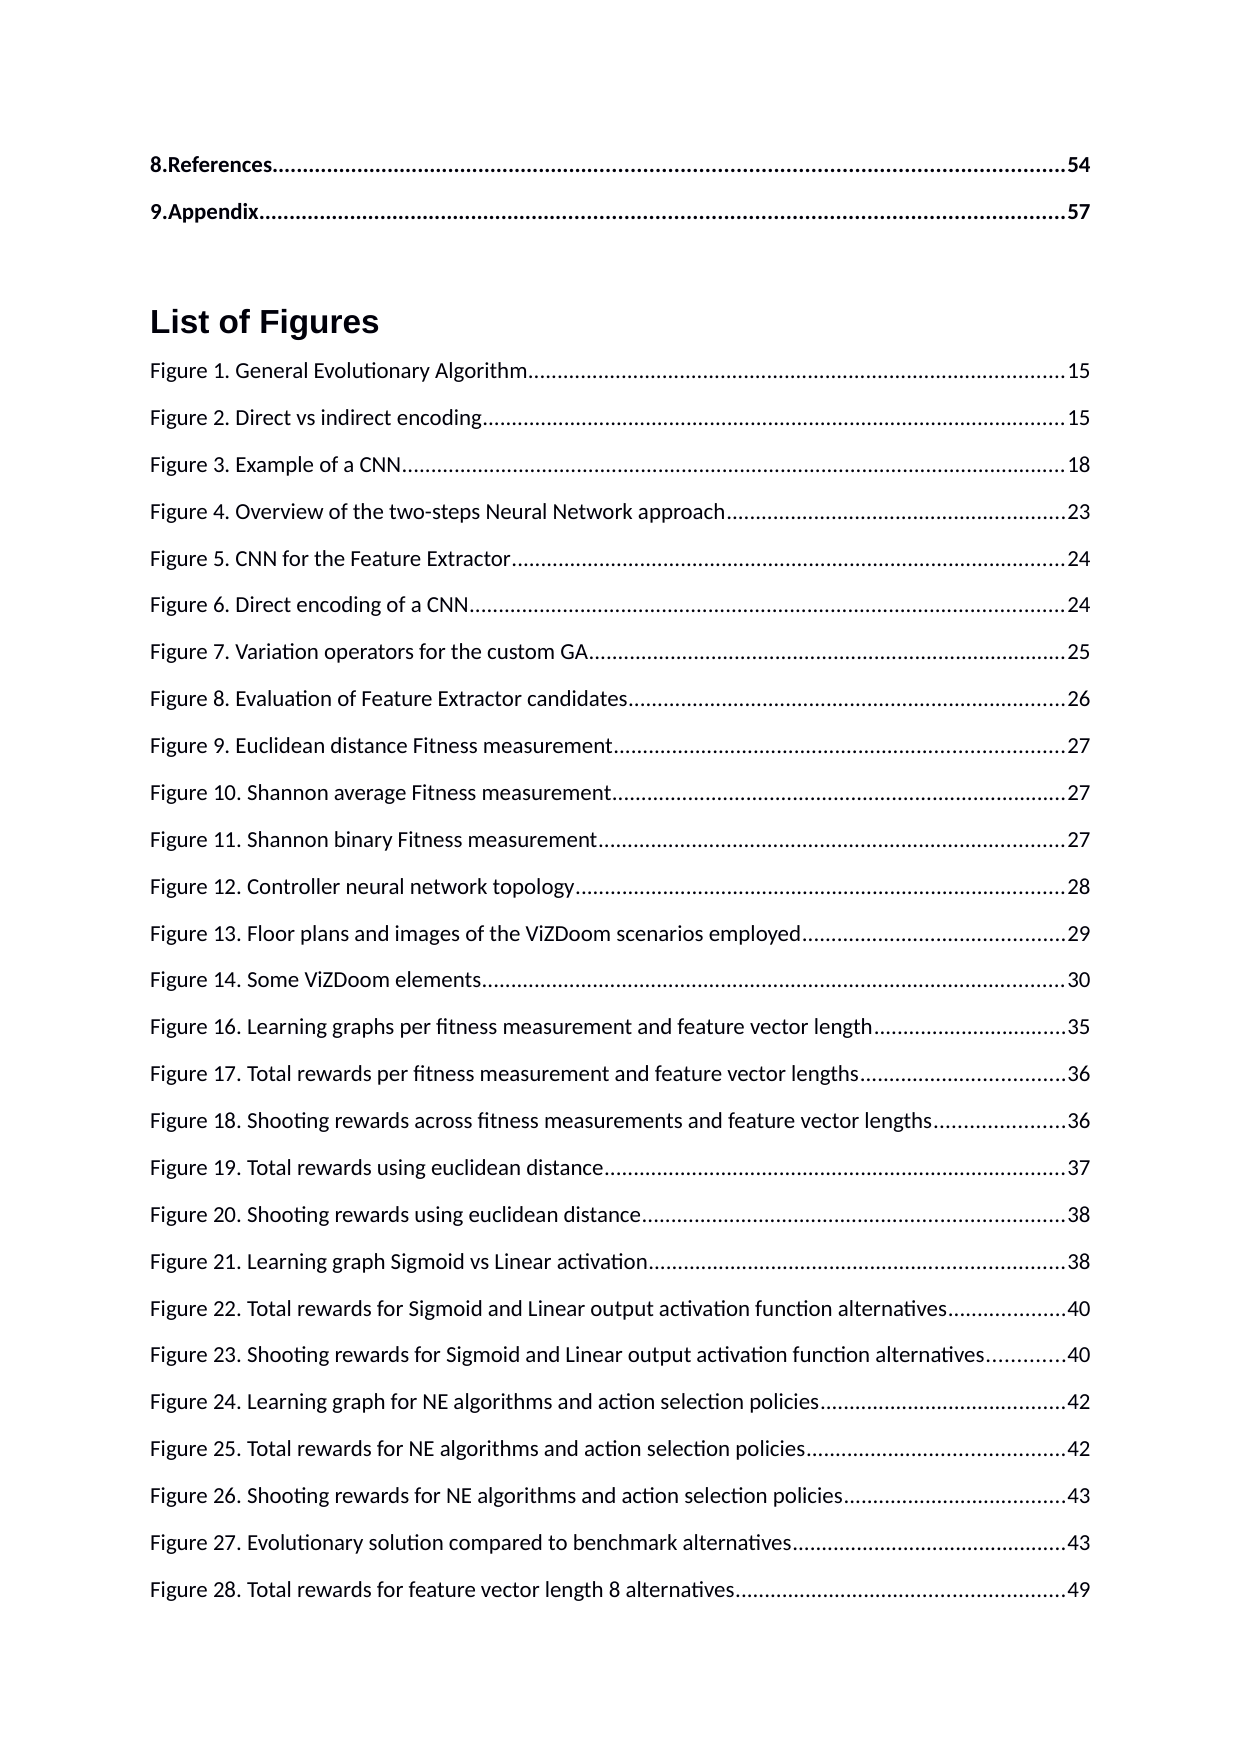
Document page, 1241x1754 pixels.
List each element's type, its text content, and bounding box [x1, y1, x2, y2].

text Figure 14. Some ViZDoom elements 30 [150, 966, 1090, 994]
text Figure 19. Total rewards using euclidean distance 37 [150, 1153, 1090, 1181]
text Figure 2. Direct vs indirect encoding 15 [150, 403, 1090, 431]
text Figure 28. Total rewards for feature vector length 8 alternatives 49 [150, 1575, 1090, 1603]
text Figure 5. CNN for the Feature Extractor 24 [150, 544, 1090, 572]
text 8.References 54 [150, 150, 1090, 178]
text Figure 22. Total rewards for Sigmoid and Linear output activation function alternatives 40 [150, 1294, 1090, 1322]
text Figure 27. Evolutionary solution compared to benchmark alternatives 43 [150, 1528, 1090, 1556]
subtitle List of Figures [150, 302, 1090, 341]
text Figure 12. Controller neural network topology 28 [150, 872, 1090, 900]
text Figure 20. Shooting rewards using euclidean distance 38 [150, 1200, 1090, 1228]
text Figure 8. Evaluation of Feature Extractor candidates 26 [150, 684, 1090, 712]
text Figure 21. Learning graph Sigmoid vs Linear activation 38 [150, 1247, 1090, 1275]
text Figure 1. General Evolutionary Algorithm 15 [150, 356, 1090, 384]
text Figure 10. Shannon average Fitness measurement 27 [150, 778, 1090, 806]
text Figure 13. Floor plans and images of the ViZDoom scenarios employed 29 [150, 919, 1090, 947]
text Figure 11. Shannon binary Fitness measurement 27 [150, 825, 1090, 853]
text Figure 24. Learning graph for NE algorithms and action selection policies 42 [150, 1387, 1090, 1416]
text Figure 18. Shooting rewards across fitness measurements and feature vector lengths 36 [150, 1106, 1090, 1134]
text Figure 9. Euclidean distance Fitness measurement 27 [150, 731, 1090, 759]
text Figure 4. Overview of the two-steps Neural Network approach 23 [150, 497, 1090, 525]
text Figure 26. Shooting rewards for NE algorithms and action selection policies 43 [150, 1481, 1090, 1509]
text Figure 23. Shooting rewards for Sigmoid and Linear output activation function alternatives 40 [150, 1341, 1090, 1369]
text Figure 25. Total rewards for NE algorithms and action selection policies 42 [150, 1434, 1090, 1462]
text 9.Appendix 57 [150, 197, 1090, 225]
text Figure 17. Total rewards per fitness measurement and feature vector lengths 36 [150, 1059, 1090, 1087]
text Figure 16. Learning graphs per fitness measurement and feature vector length 35 [150, 1012, 1090, 1041]
text Figure 6. Direct encoding of a CNN 24 [150, 591, 1090, 619]
text Figure 3. Example of a CNN 18 [150, 450, 1090, 478]
text Figure 7. Variation operators for the custom GA 25 [150, 637, 1090, 666]
